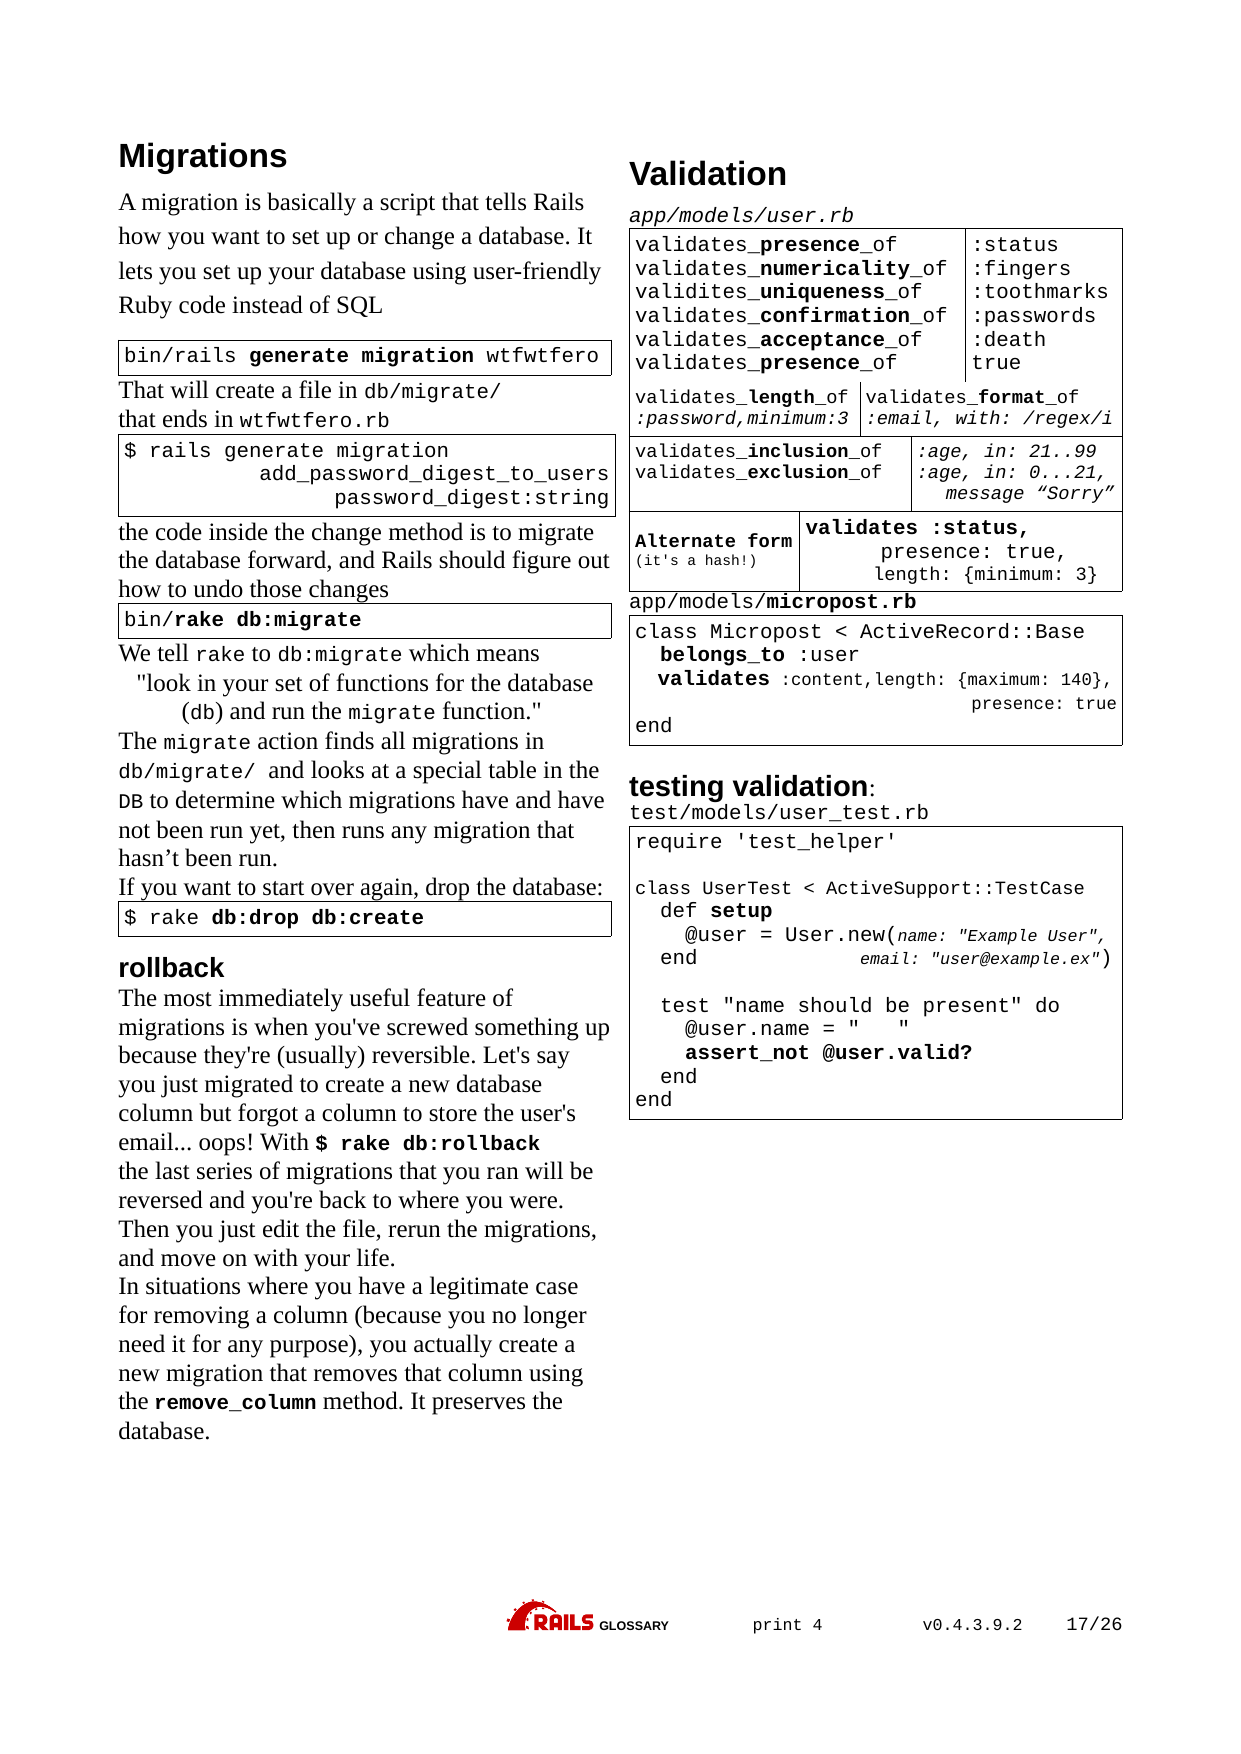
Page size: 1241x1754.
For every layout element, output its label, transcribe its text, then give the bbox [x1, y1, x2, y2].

table_header class Micropost < ActiveRecord::Base belongs_to :user validates :content,length: {maximum: 140}, presence: true end [630, 616, 1122, 745]
text We tell rake to db:migrate which means [118, 639, 611, 668]
table_header :status :fingers :toothmarks :passwords :death true [966, 229, 1122, 382]
table_header validates_presence_of validates_numericality_of validites_uniqueness_of validates_confirmation_of validates_acceptance_of validates_presence_of [630, 229, 965, 382]
text In situations where you have a legitimate case for removing a column (because you no longer need it for any purpose), you actually create a new migration that removes that column using the remove_column method. It preserves the database. [118, 1271, 611, 1445]
table_header require 'test_helper' class UserTest < ActiveSupport::TestCase def setup @user = User.new(name: "Example User", end email: "user@example.ex") test "name should be present" do @user.name = " " assert_not @user.valid? end end [630, 827, 1122, 1119]
text That will create a file in db/migrate/ [118, 376, 611, 404]
text A migration is basically a script that tells Rails how you want to set up or change a database. It lets you set up your database using user-friendly Ruby code instead of SQL [118, 187, 611, 319]
table_cell :age, in: 21..99 :age, in: 0...21, message “Sorry” [912, 437, 1122, 511]
text app/models/user.rb [629, 205, 1122, 228]
subtitle rollback [118, 951, 611, 983]
table_header $ rake db:drop db:create [119, 902, 611, 936]
text "look in your set of functions for the database (db) and run the migrate function." [118, 668, 611, 726]
text app/models/micropost.rb [629, 592, 1122, 615]
text that ends in wtfwtfero.rb [118, 404, 611, 434]
table_header Alternate form (it's a hash!) [630, 512, 799, 591]
table_cell validates_inclusion_of validates_exclusion_of [630, 437, 911, 511]
text The most immediately useful feature of migrations is when you've screwed something up because they're (usually) reversible. Let's say you just migrated to create a new database column but forgot a column to store the user's email... oops! With $ rake db:rollback [118, 983, 611, 1156]
table_header $ rails generate migration add_password_digest_to_users password_digest:string [119, 435, 615, 516]
text The migrate action finds all migrations in db/migrate/ and looks at a special table in the DB to determine which migrations have and have not been run yet, then runs any migration that hasn’t been run. [118, 726, 611, 872]
text the last series of migrations that you ran will be reversed and you're back to where you were. Then you just edit the file, rerun the migrations, and move on with your life. [118, 1156, 611, 1271]
text test/models/user_test.rb [629, 802, 1122, 826]
table_header bin/rails generate migration wtfwtfero [119, 341, 611, 375]
table_cell validates_length_of :password,minimum:3 [630, 382, 860, 436]
subtitle Validation [629, 153, 1122, 192]
table_header validates :status, presence: true, length: {minimum: 3} [800, 512, 1122, 591]
table_header bin/rake db:migrate [119, 604, 611, 638]
subtitle Migrations [118, 136, 611, 174]
text testing validation: [629, 768, 1122, 802]
table_cell validates_format_of :email, with: /regex/i [861, 382, 1122, 436]
text the code inside the change method is to migrate the database forward, and Rails should figure out how to undo those changes [118, 517, 611, 603]
text If you want to start over again, drop the database: [118, 872, 611, 901]
